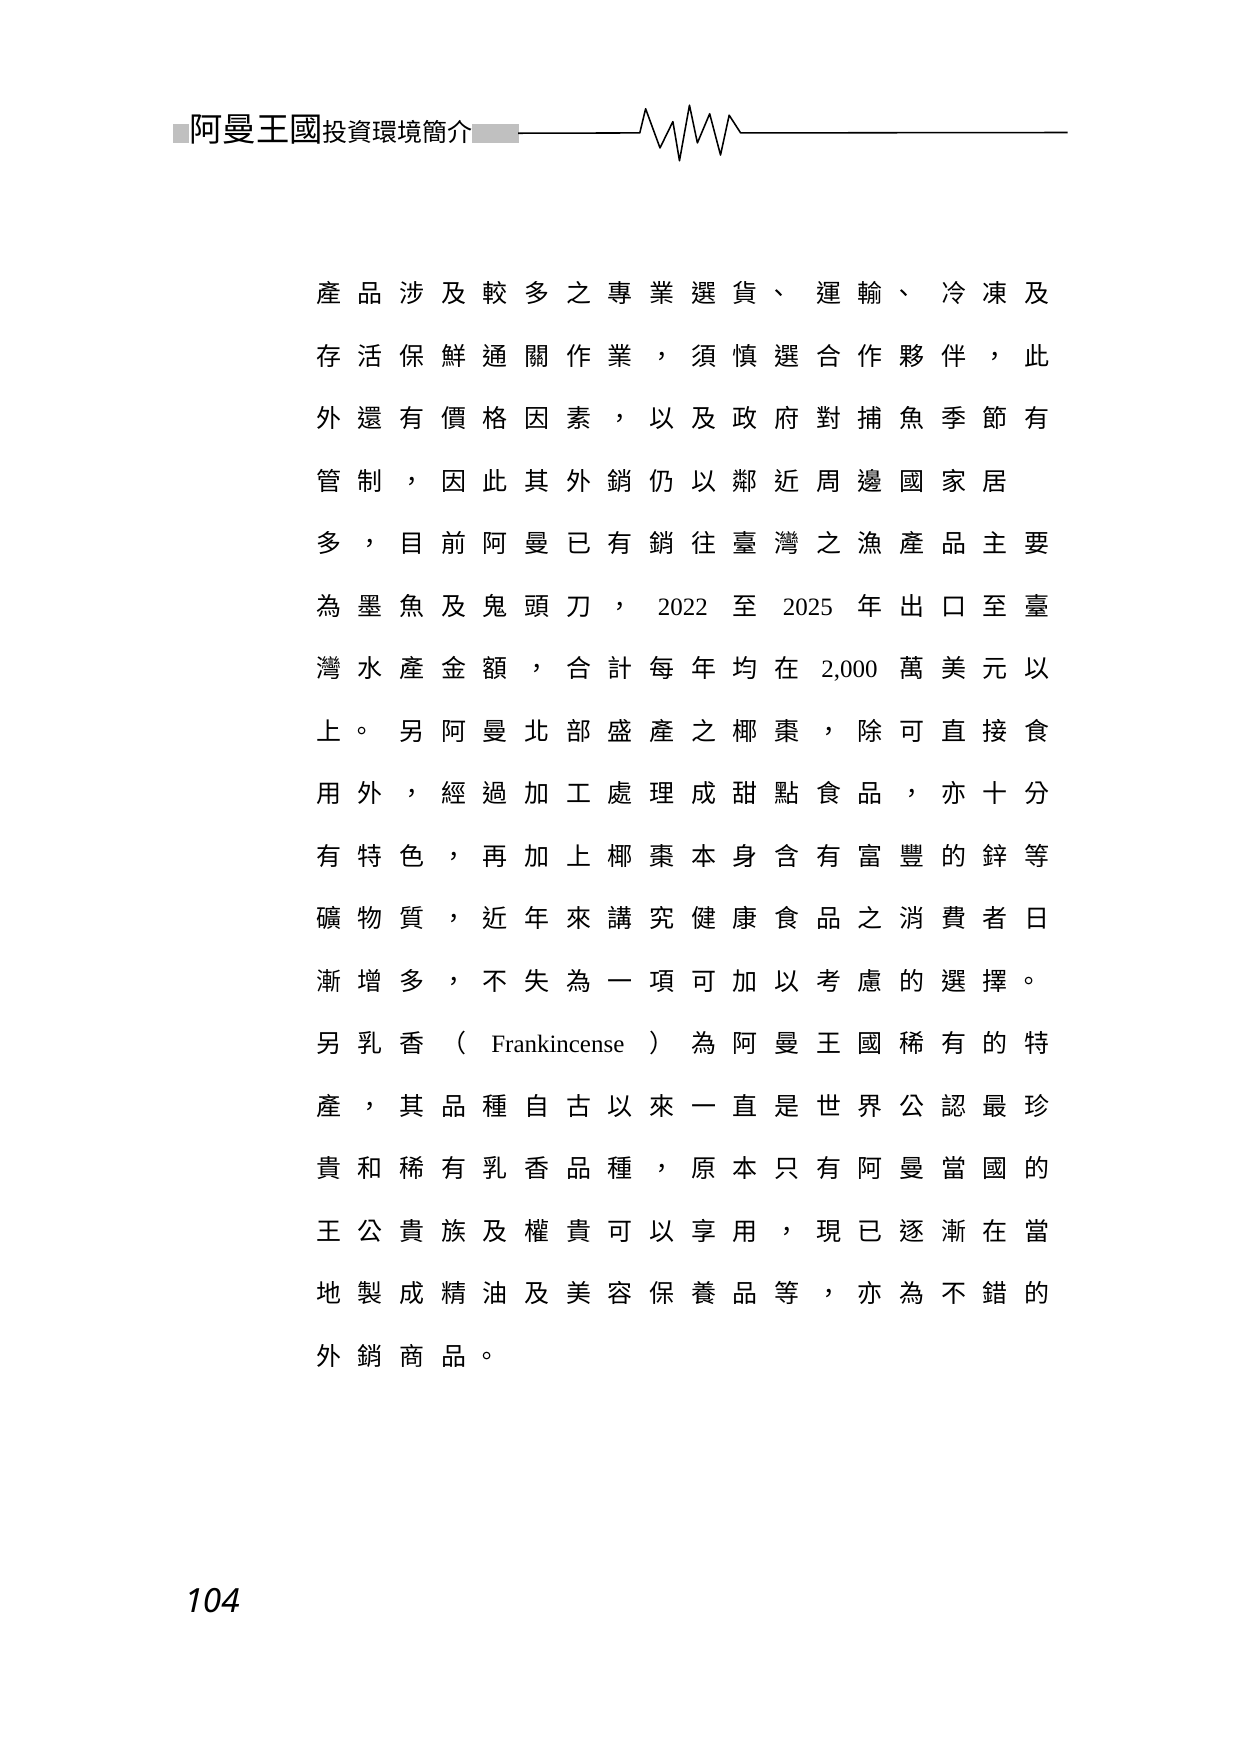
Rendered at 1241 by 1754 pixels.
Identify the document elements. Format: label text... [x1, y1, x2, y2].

text 產品涉及較多之專業選貨、運輸、冷凍及存活保鮮通關作業，須慎選合作夥伴，此外還有價格因素，以及政府對捕魚季節有管制，因此其外銷仍以鄰近周邊國家居多，目前阿曼已有銷往臺灣之漁產品主要為墨魚及鬼頭刀，2022至2025年出口至臺灣水產金額，合計每年均在2,000萬美元以上。另阿曼北部盛產之椰棗，除可直接食用外，經過加工處理成甜點食品，亦十分有特色，再加上椰棗本身含有富豐的鋅等礦物質，近年來講究健康食品之消費者日漸增多，不失為一項可加以考慮的選擇。另乳香（Frankincense）為阿曼王國稀有的特產，其品種自古以來一直是世界公認最珍貴和稀有乳香品種，原本只有阿曼當國的王公貴族及權貴可以享用，現已逐漸在當地製成精油及美容保養品等，亦為不錯的外銷商品。 [281, 250, 1058, 1375]
